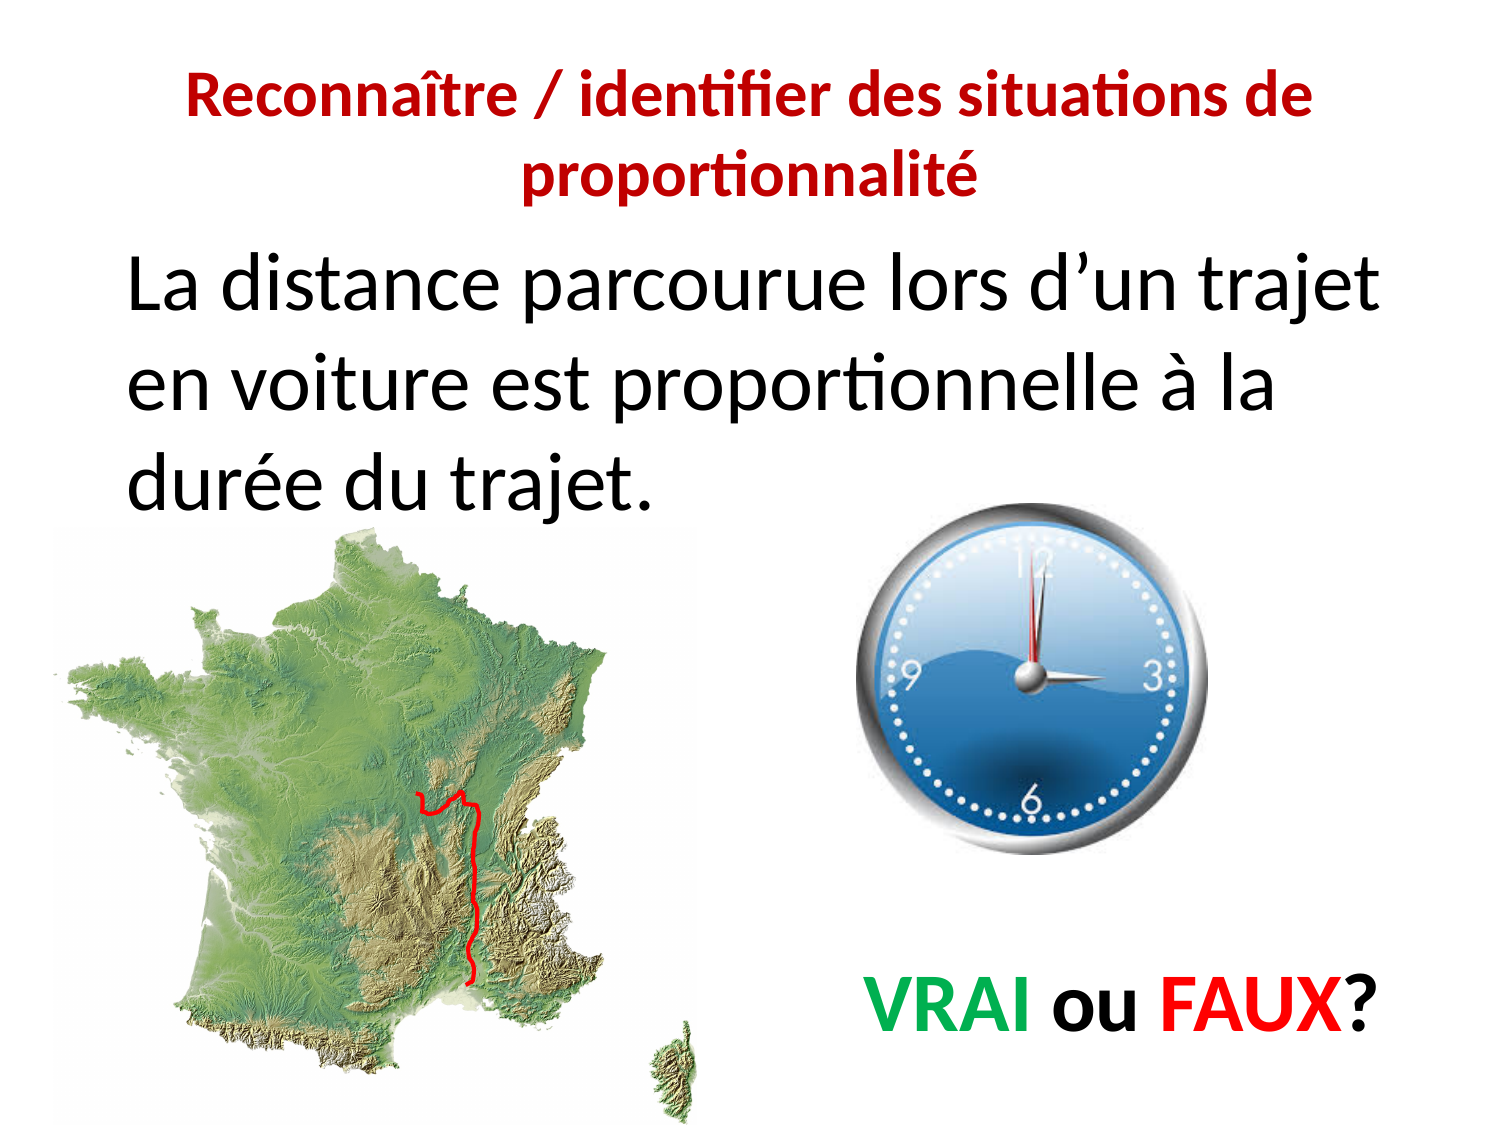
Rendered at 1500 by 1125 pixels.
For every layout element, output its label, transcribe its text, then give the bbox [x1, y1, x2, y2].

text_box VRAI ou FAUX? [809, 940, 1436, 1056]
text_box Reconnaître / identifier des situations de proportionnalité [41, 42, 1459, 218]
text_box La distance parcourue lors d’un trajet en voiture est proportionnelle à la durée du trajet. [112, 219, 1412, 535]
picture [53, 527, 697, 1125]
picture [856, 503, 1208, 855]
